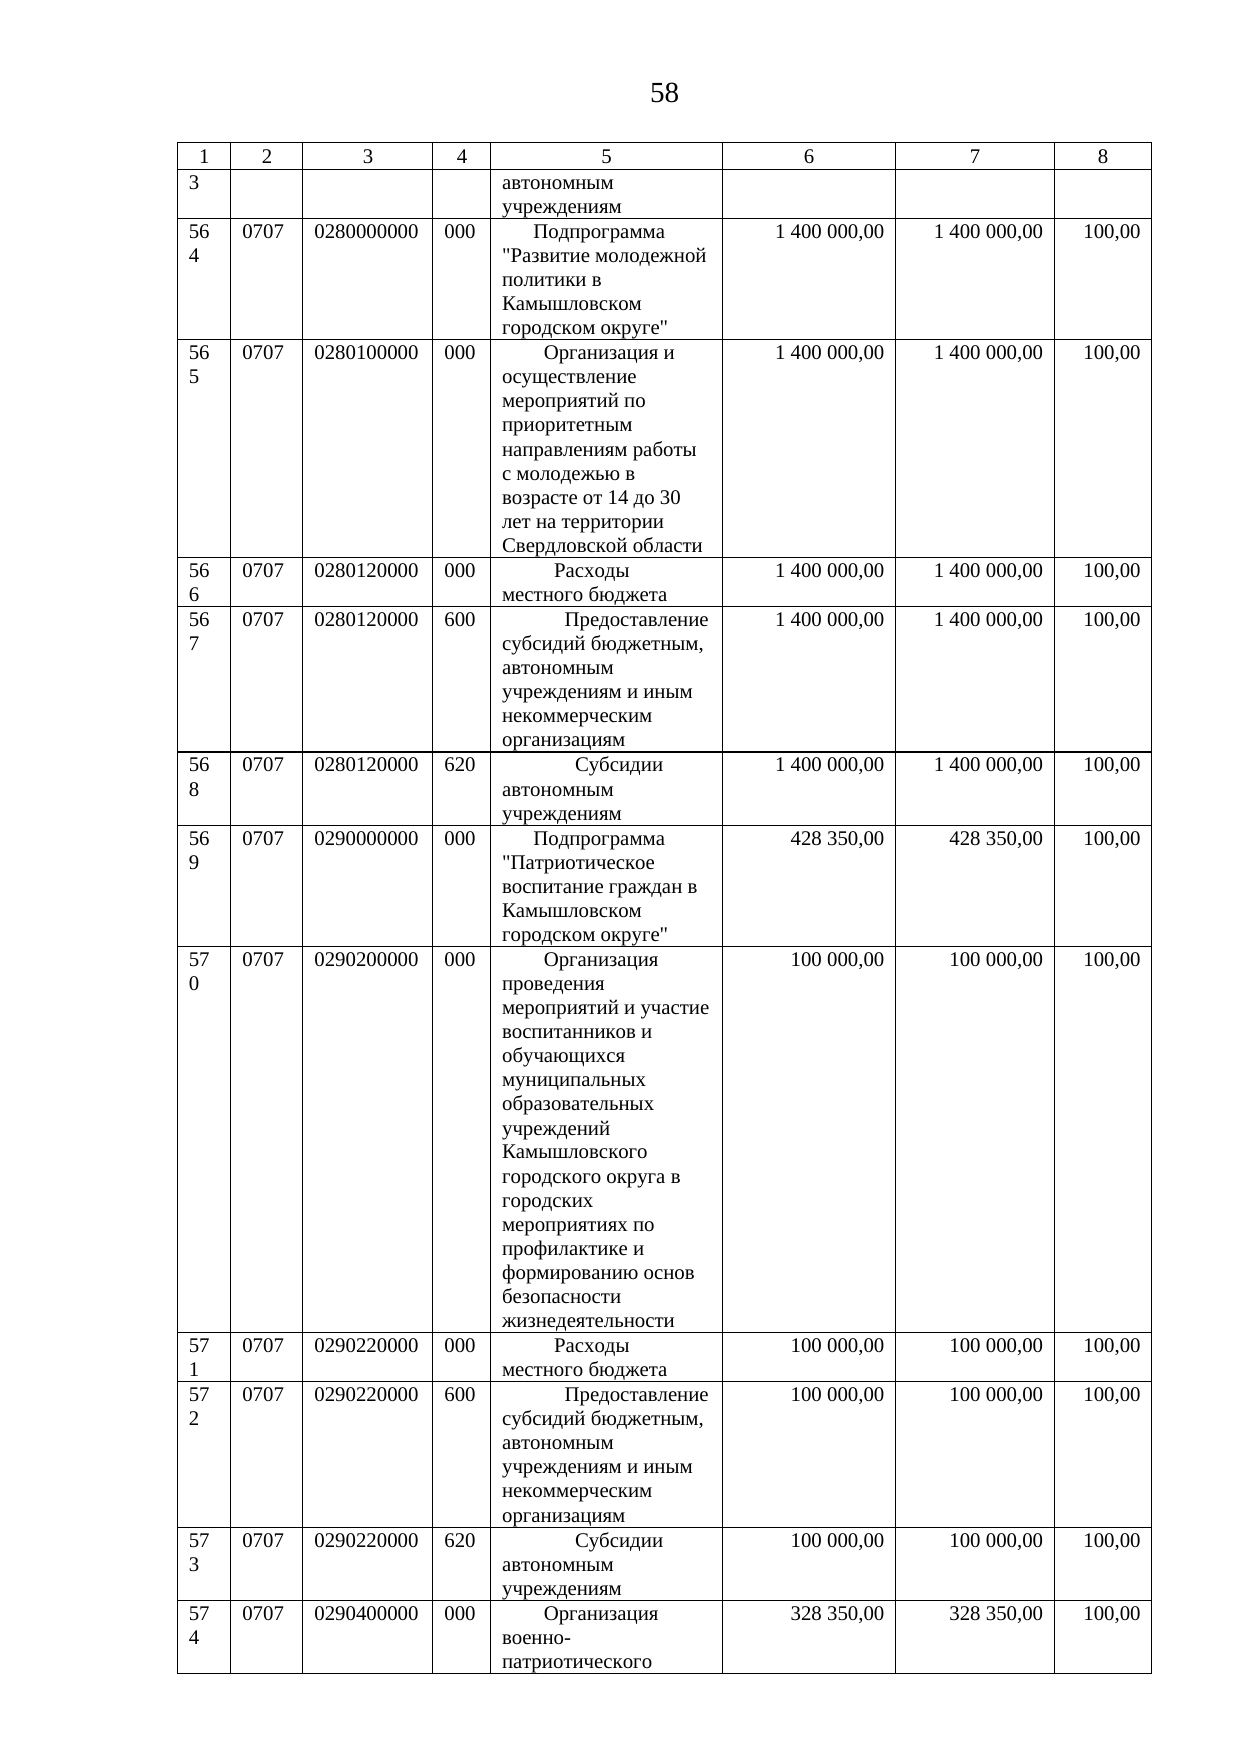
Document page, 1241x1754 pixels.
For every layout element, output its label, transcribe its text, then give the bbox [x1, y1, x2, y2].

table_cell автономным учреждениям [491, 170, 722, 218]
table_cell [231, 170, 302, 218]
table_cell 000 [433, 219, 490, 339]
table_cell Подпрограмма "Развитие молодежной политики в Камышловском городском округе" [491, 219, 722, 339]
table_cell 0707 [231, 753, 302, 824]
table_cell 100,00 [1055, 1382, 1151, 1527]
table_cell Предоставление субсидий бюджетным, автономным учреждениям и иным некоммерческим организациям [491, 607, 722, 751]
table_cell 100 000,00 [723, 1528, 895, 1600]
table_cell 3 [178, 170, 230, 218]
table_cell 1 400 000,00 [723, 753, 895, 824]
table_cell Организация и осуществление мероприятий по приоритетным направлениям работы с молодежью в возрасте от 14 до 30 лет на территории Свердловской области [491, 340, 722, 557]
table_cell 0280120000 [303, 753, 432, 824]
table_cell 100,00 [1055, 753, 1151, 824]
table_cell 1 400 000,00 [896, 558, 1054, 606]
table_cell Организация проведения мероприятий и участие воспитанников и обучающихся муниципальных образовательных учреждений Камышловского городского округа в городских мероприятиях по профилактике и формированию основ безопасности жизнедеятельности [491, 947, 722, 1332]
table_cell 100 000,00 [723, 1333, 895, 1381]
table_cell 100,00 [1055, 1601, 1151, 1673]
table_cell 0290400000 [303, 1601, 432, 1673]
table_cell 574 [178, 1601, 230, 1673]
table_cell 328 350,00 [723, 1601, 895, 1673]
table_header 4 [433, 143, 490, 169]
table_cell 100,00 [1055, 1528, 1151, 1600]
table_cell 100 000,00 [896, 1528, 1054, 1600]
table_cell 100,00 [1055, 558, 1151, 606]
table_cell 0290220000 [303, 1528, 432, 1600]
table_header 7 [896, 143, 1054, 169]
table_cell 0707 [231, 1333, 302, 1381]
table_cell 328 350,00 [896, 1601, 1054, 1673]
table_cell 1 400 000,00 [896, 753, 1054, 824]
table_cell 565 [178, 340, 230, 557]
table_cell 0280120000 [303, 607, 432, 751]
table_cell 100 000,00 [896, 1333, 1054, 1381]
table_cell 600 [433, 1382, 490, 1527]
table_cell [723, 170, 895, 218]
table_cell 573 [178, 1528, 230, 1600]
table_cell 0280120000 [303, 558, 432, 606]
table_cell 000 [433, 340, 490, 557]
table_header 5 [491, 143, 722, 169]
table_cell 0707 [231, 826, 302, 946]
table_header 1 [178, 143, 230, 169]
table_cell 0290200000 [303, 947, 432, 1332]
table_cell 0707 [231, 607, 302, 751]
table_cell 0707 [231, 219, 302, 339]
table_cell 1 400 000,00 [896, 607, 1054, 751]
table_cell 000 [433, 947, 490, 1332]
table_cell Субсидии автономным учреждениям [491, 1528, 722, 1600]
table_cell 0707 [231, 1382, 302, 1527]
table_cell 0707 [231, 558, 302, 606]
table_cell Организация военно-патриотического [491, 1601, 722, 1673]
table_cell 564 [178, 219, 230, 339]
table_cell Расходы местного бюджета [491, 1333, 722, 1381]
table_cell [303, 170, 432, 218]
table_cell Подпрограмма "Патриотическое воспитание граждан в Камышловском городском округе" [491, 826, 722, 946]
table_cell 0707 [231, 1528, 302, 1600]
table_cell 100,00 [1055, 340, 1151, 557]
table_cell 567 [178, 607, 230, 751]
table_cell 0707 [231, 1601, 302, 1673]
table_cell 1 400 000,00 [723, 340, 895, 557]
table_cell 0290220000 [303, 1382, 432, 1527]
table_cell Субсидии автономным учреждениям [491, 753, 722, 824]
table_cell 100,00 [1055, 219, 1151, 339]
table_header 2 [231, 143, 302, 169]
table_cell 569 [178, 826, 230, 946]
table_cell 100 000,00 [723, 947, 895, 1332]
table_cell 0290000000 [303, 826, 432, 946]
table_cell 620 [433, 753, 490, 824]
table_cell 100,00 [1055, 1333, 1151, 1381]
table_cell 428 350,00 [723, 826, 895, 946]
table_cell 1 400 000,00 [723, 607, 895, 751]
table_cell 000 [433, 1601, 490, 1673]
table_cell 0280000000 [303, 219, 432, 339]
table_cell 1 400 000,00 [723, 219, 895, 339]
table_cell 571 [178, 1333, 230, 1381]
table_cell 0707 [231, 947, 302, 1332]
table_cell 000 [433, 1333, 490, 1381]
table_cell 566 [178, 558, 230, 606]
table_cell 0290220000 [303, 1333, 432, 1381]
table_header 8 [1055, 143, 1151, 169]
table_header 3 [303, 143, 432, 169]
table_cell 1 400 000,00 [896, 219, 1054, 339]
table_cell 620 [433, 1528, 490, 1600]
table_cell 600 [433, 607, 490, 751]
table_cell 100 000,00 [723, 1382, 895, 1527]
table_cell [896, 170, 1054, 218]
table_cell 1 400 000,00 [723, 558, 895, 606]
table_cell 428 350,00 [896, 826, 1054, 946]
table_cell 1 400 000,00 [896, 340, 1054, 557]
table_cell Расходы местного бюджета [491, 558, 722, 606]
table_cell 100,00 [1055, 826, 1151, 946]
table_cell 570 [178, 947, 230, 1332]
table_cell 000 [433, 826, 490, 946]
table_cell [1055, 170, 1151, 218]
table_cell 100 000,00 [896, 1382, 1054, 1527]
table_header 6 [723, 143, 895, 169]
table_cell 572 [178, 1382, 230, 1527]
table_cell 000 [433, 558, 490, 606]
table_cell 0707 [231, 340, 302, 557]
table_cell [433, 170, 490, 218]
table_cell 568 [178, 753, 230, 824]
table_cell 100,00 [1055, 607, 1151, 751]
table_cell 100,00 [1055, 947, 1151, 1332]
table_cell Предоставление субсидий бюджетным, автономным учреждениям и иным некоммерческим организациям [491, 1382, 722, 1527]
table_cell 100 000,00 [896, 947, 1054, 1332]
table_cell 0280100000 [303, 340, 432, 557]
